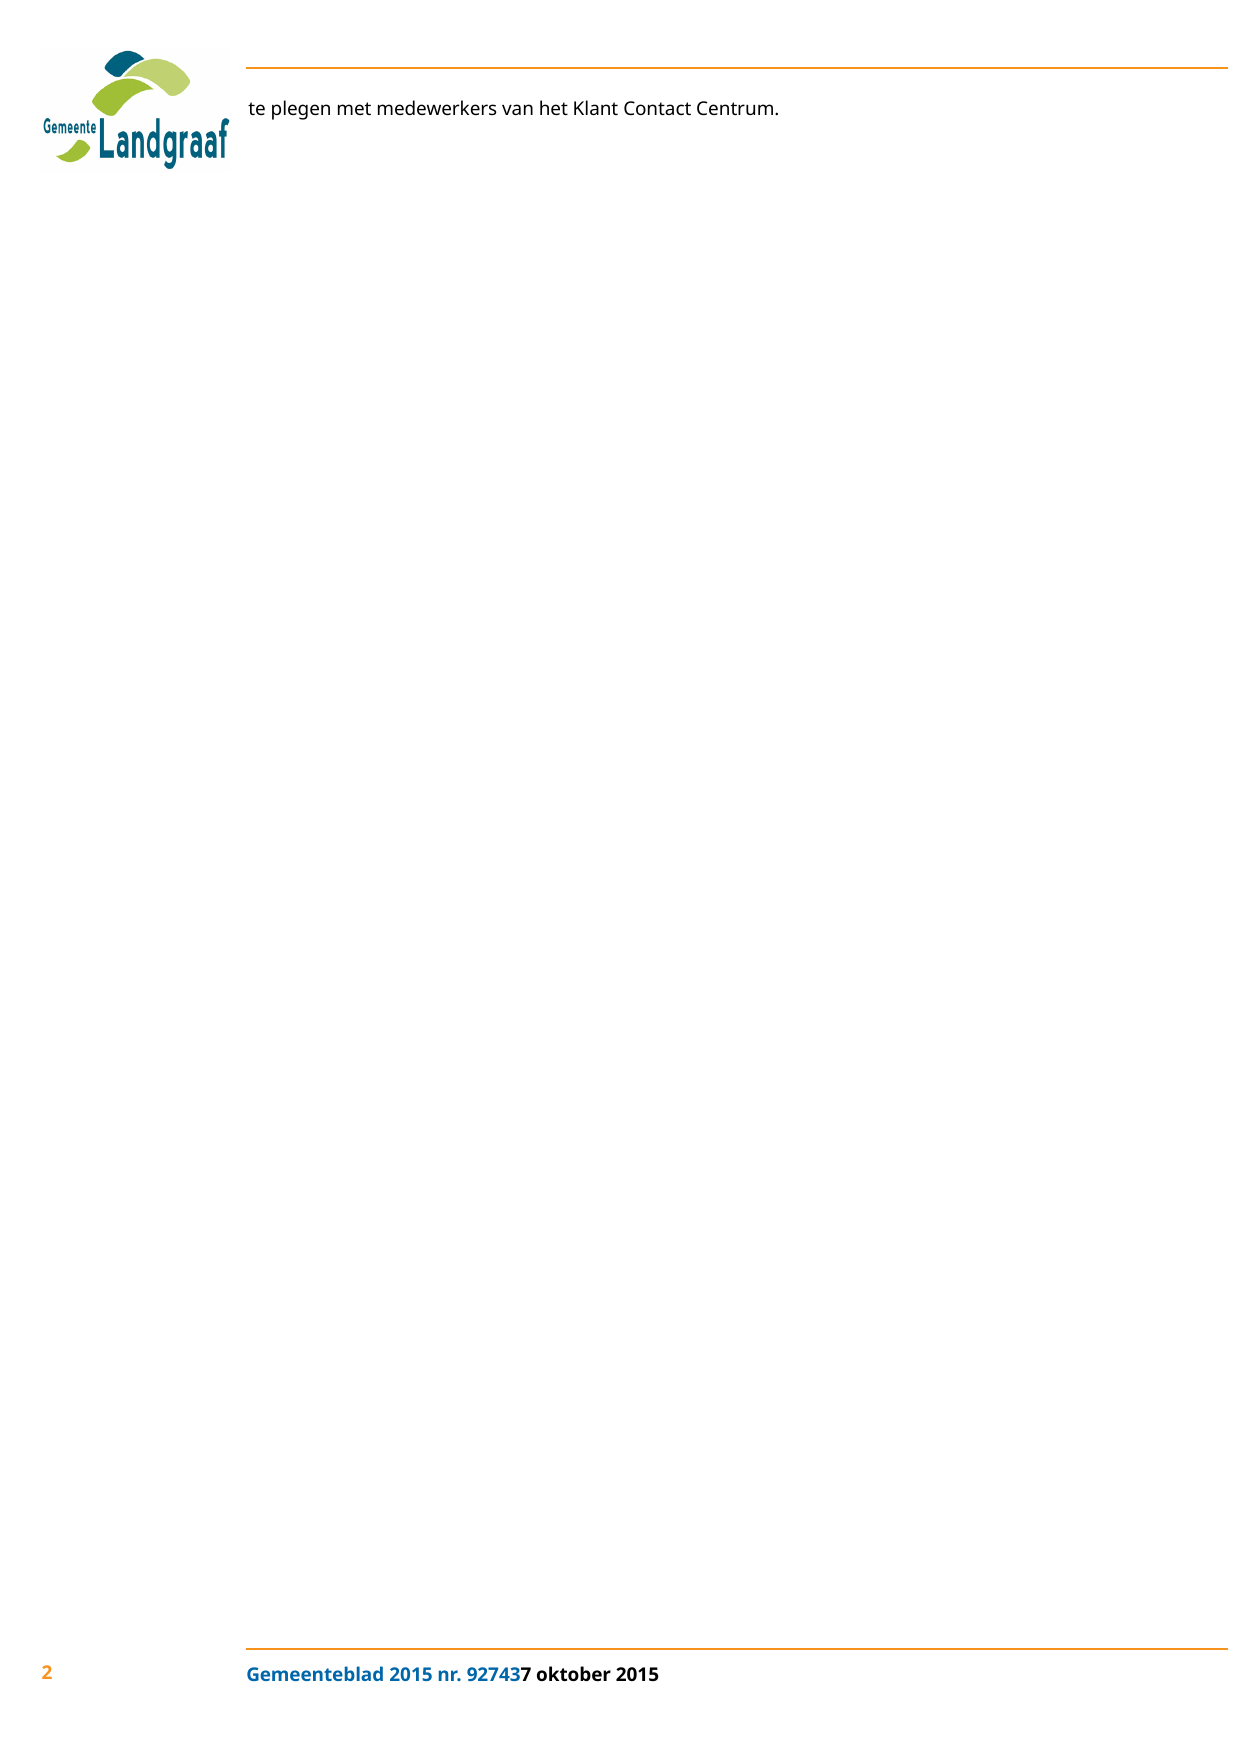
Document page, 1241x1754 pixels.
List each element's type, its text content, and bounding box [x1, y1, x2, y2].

text te plegen met medewerkers van het Klant Contact Centrum. [248, 95, 1152, 121]
picture [41, 47, 231, 172]
